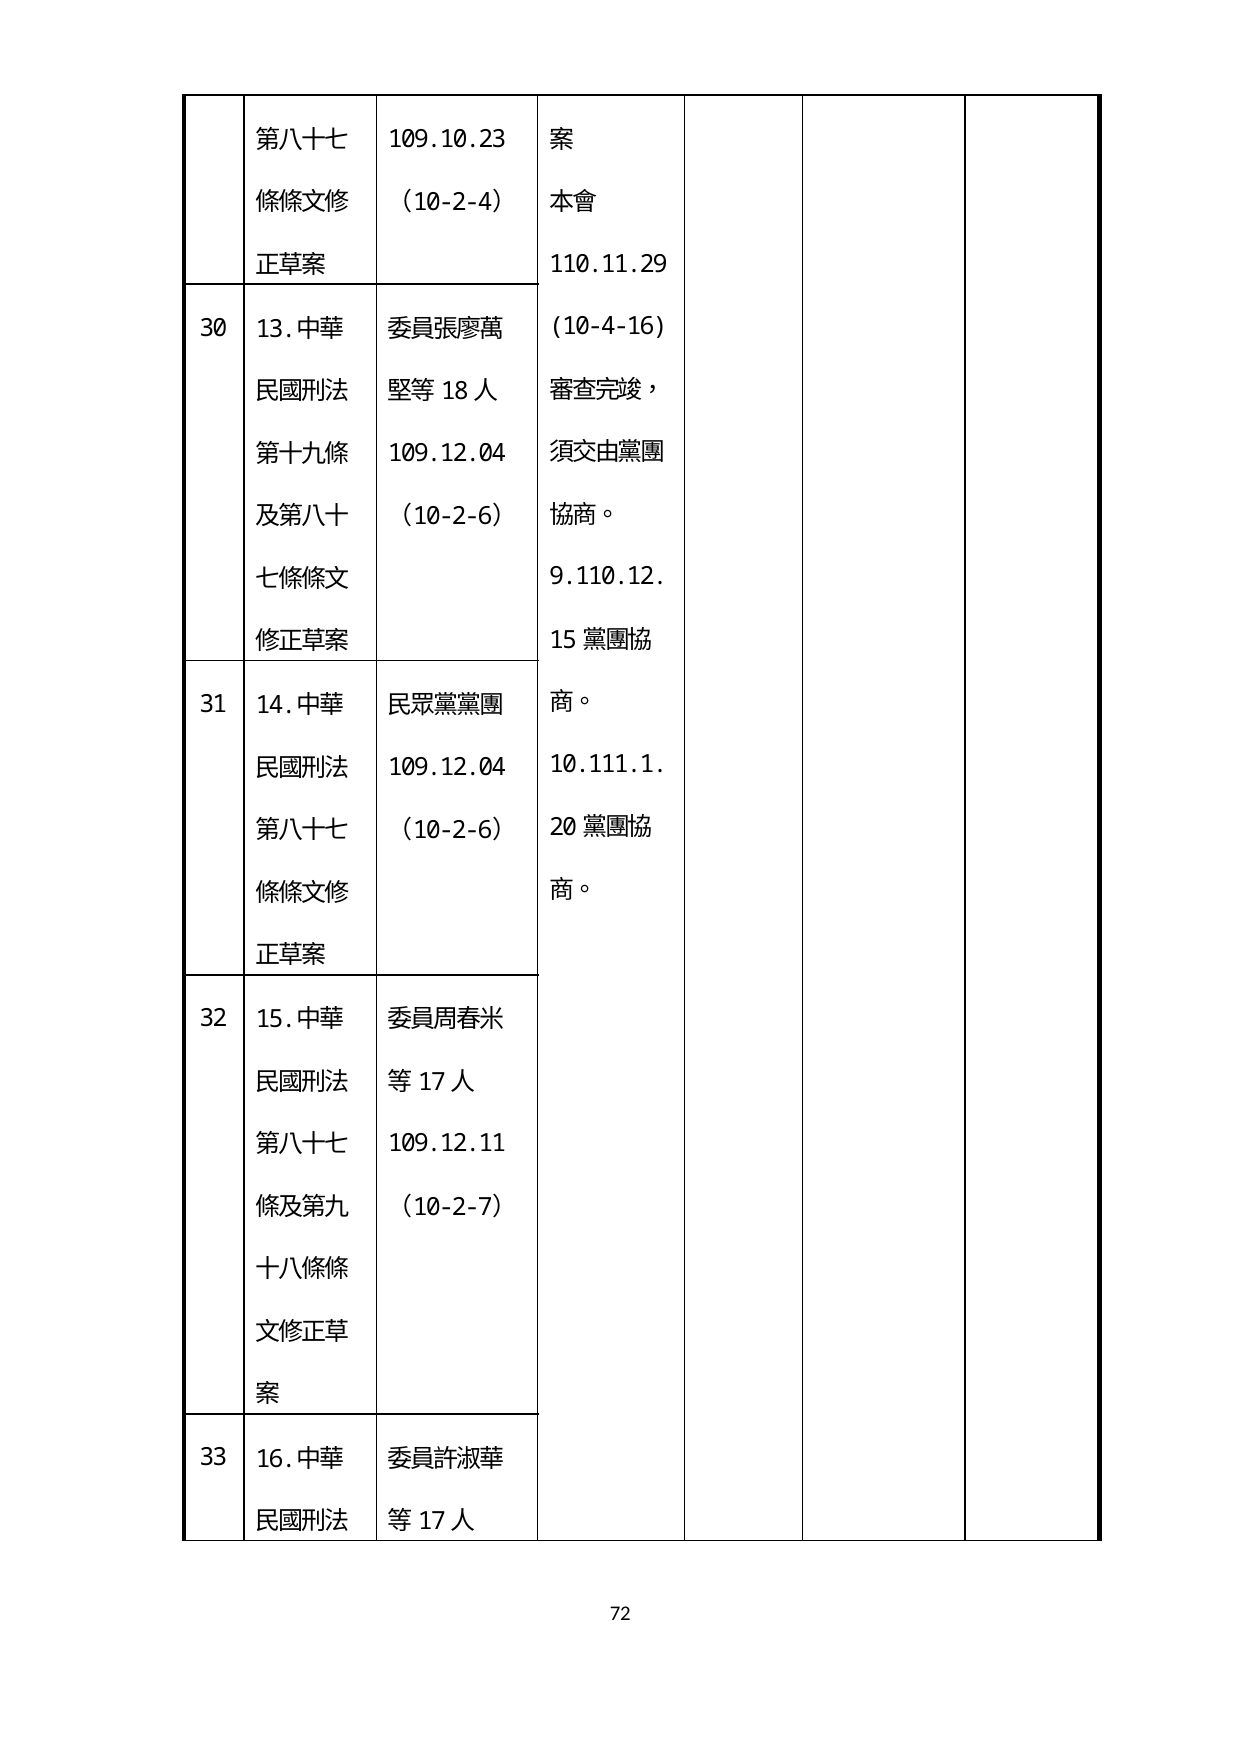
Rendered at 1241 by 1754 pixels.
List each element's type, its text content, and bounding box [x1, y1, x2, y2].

table_cell 33 [186, 1415, 243, 1539]
table_cell 民眾黨黨團 109.12.04 （10-2-6） [377, 661, 537, 974]
table_cell 32 [186, 976, 243, 1413]
table_cell [685, 96, 802, 1539]
table_cell 委員張廖萬堅等18人 109.12.04 （10-2-6） [377, 285, 537, 660]
table_cell 30 [186, 285, 243, 660]
table_cell 委員許淑華等17人 [377, 1415, 537, 1539]
table_cell 15.中華民國刑法第八十七條及第九十八條條文修正草案 [245, 976, 376, 1413]
table_cell [186, 96, 243, 283]
table_cell 16.中華民國刑法 [245, 1415, 376, 1539]
table_cell 案 本會110.11.29 (10-4-16)審查完竣，須交由黨團協商。 9.110.12.15黨團協商。 10.111.1.20黨團協商。 [538, 96, 684, 1539]
table_cell 第八十七條條文修正草案 [245, 96, 376, 283]
table_cell 委員周春米等17人 109.12.11 （10-2-7） [377, 976, 537, 1413]
table_cell 109.10.23 （10-2-4） [377, 96, 537, 283]
table_cell [966, 96, 1097, 1539]
table_cell 31 [186, 661, 243, 974]
table_cell [803, 96, 964, 1539]
table_cell 14.中華民國刑法第八十七條條文修正草案 [245, 661, 376, 974]
table_cell 13.中華民國刑法第十九條及第八十七條條文修正草案 [245, 285, 376, 660]
